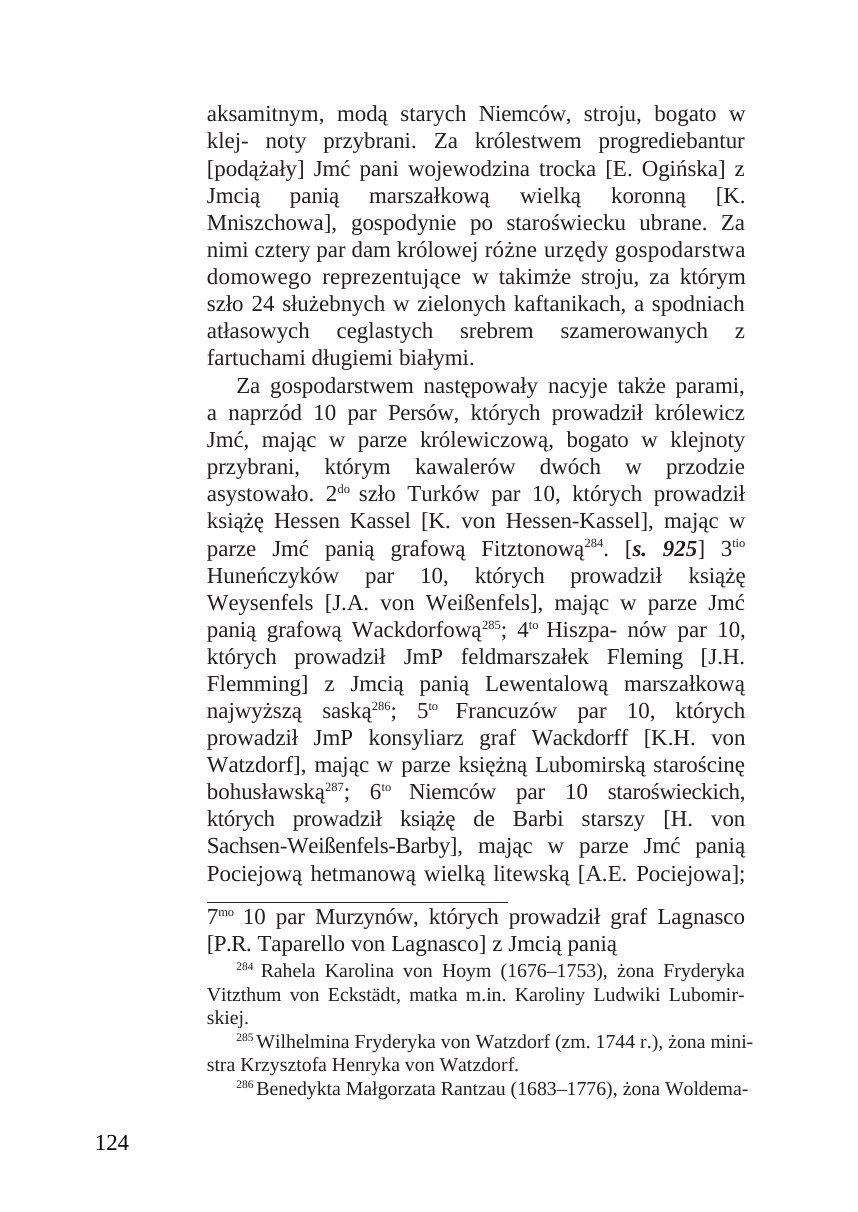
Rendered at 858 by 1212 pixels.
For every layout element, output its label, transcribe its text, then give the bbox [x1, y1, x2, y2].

text 284 Rahela Karolina von Hoym (1676–1753), żona Fryderyka Vitzthum von Eckstädt, matka m.in. Karoliny Ludwiki Lubomir- skiej. [207, 959, 745, 1029]
text Za gospodarstwem następowały nacyje także parami, a naprzód 10 par Persów, których prowadził królewicz Jmć, mając w parze królewiczową, bogato w klejnoty przybrani, którym kawalerów dwóch w przodzie asystowało. 2do szło Turków par 10, których prowadził książę Hessen Kassel [K. von Hessen-Kassel], mając w parze Jmć panią grafową Fitztonową284. [s. 925] 3tio Huneńczyków par 10, których prowadził książę Weysenfels [J.A. von Weißenfels], mając w parze Jmć panią grafową Wackdorfową285; 4to Hiszpa- nów par 10, których prowadził JmP feldmarszałek Fleming [J.H. Flemming] z Jmcią panią Lewentalową marszałkową najwyższą saską286; 5to Francuzów par 10, których prowadził JmP konsyliarz graf Wackdorff [K.H. von Watzdorf], mając w parze księżną Lubomirską starościnę bohusławską287; 6to Niemców par 10 staroświeckich, których prowadził książę de Barbi starszy [H. von Sachsen-Weißenfels-Barby], mając w parze Jmć panią Pociejową hetmanową wielką litewską [A.E. Pociejowa]; 7mo 10 par Murzynów, których prowadził graf Lagnasco [P.R. Taparello von Lagnasco] z Jmcią panią [207, 372, 746, 957]
text 285 Wilhelmina Fryderyka von Watzdorf (zm. 1744 r.), żona mini- stra Krzysztofa Henryka von Watzdorf. [207, 1030, 756, 1076]
text 286 Benedykta Małgorzata Rantzau (1683–1776), żona Woldema- [207, 1077, 752, 1099]
text aksamitnym, modą starych Niemców, stroju, bogato w klej- noty przybrani. Za królestwem progrediebantur [podążały] Jmć pani wojewodzina trocka [E. Ogińska] z Jmcią panią marszałkową wielką koronną [K. Mniszchowa], gospodynie po staroświecku ubrane. Za nimi cztery par dam królowej różne urzędy gospodarstwa domowego reprezentujące w takimże stroju, za którym szło 24 służebnych w zielonych kaftanikach, a spodniach atłasowych ceglastych srebrem szamerowanych z fartuchami długiemi białymi. [207, 101, 746, 371]
